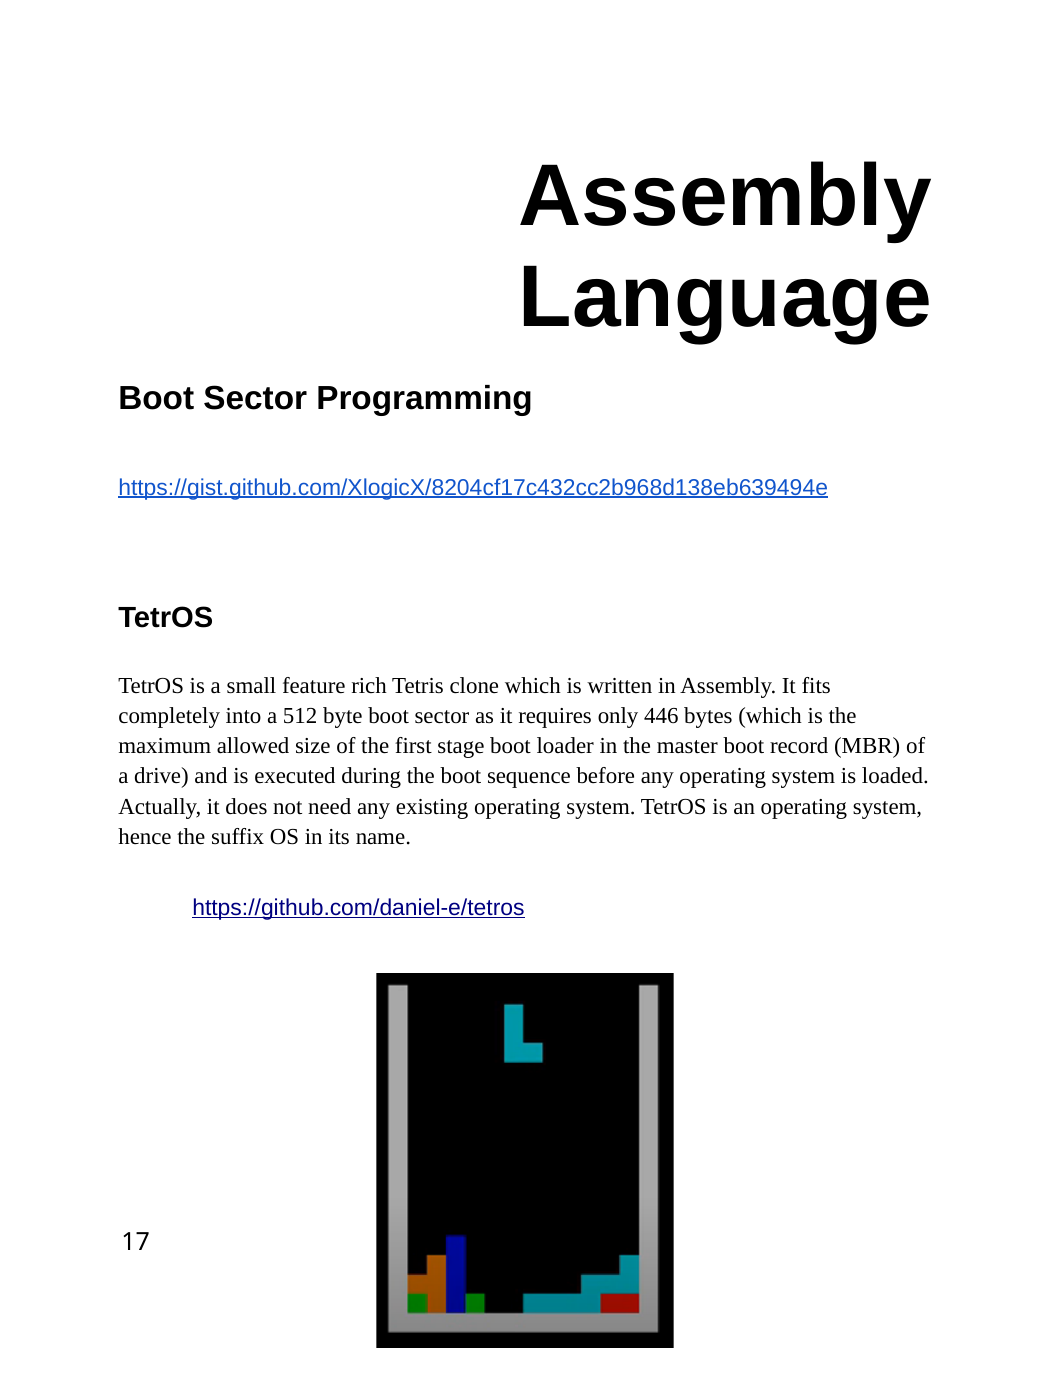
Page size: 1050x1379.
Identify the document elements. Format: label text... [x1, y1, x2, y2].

subtitle TetrOS [118, 599, 932, 633]
picture [376, 973, 674, 1348]
text https://github.com/daniel-e/tetros [192, 894, 932, 921]
subtitle Boot Sector Programming [118, 378, 932, 416]
text TetrOS is a small feature rich Tetris clone which is written in Assembly. It fits completely into a 512 byte boot sector as it requires only 446 bytes (which is the maximum allowed size of the first stage boot loader in the master boot record (MBR) of a drive) and is executed during the boot sequence before any operating system is loaded. Actually, it does not need any existing operating system. TetrOS is an operating system, hence the suffix OS in its name. [118, 672, 932, 849]
text https://gist.github.com/XlogicX/8204cf17c432cc2b968d138eb639494e [118, 474, 932, 500]
subtitle Assembly Language [118, 143, 932, 344]
